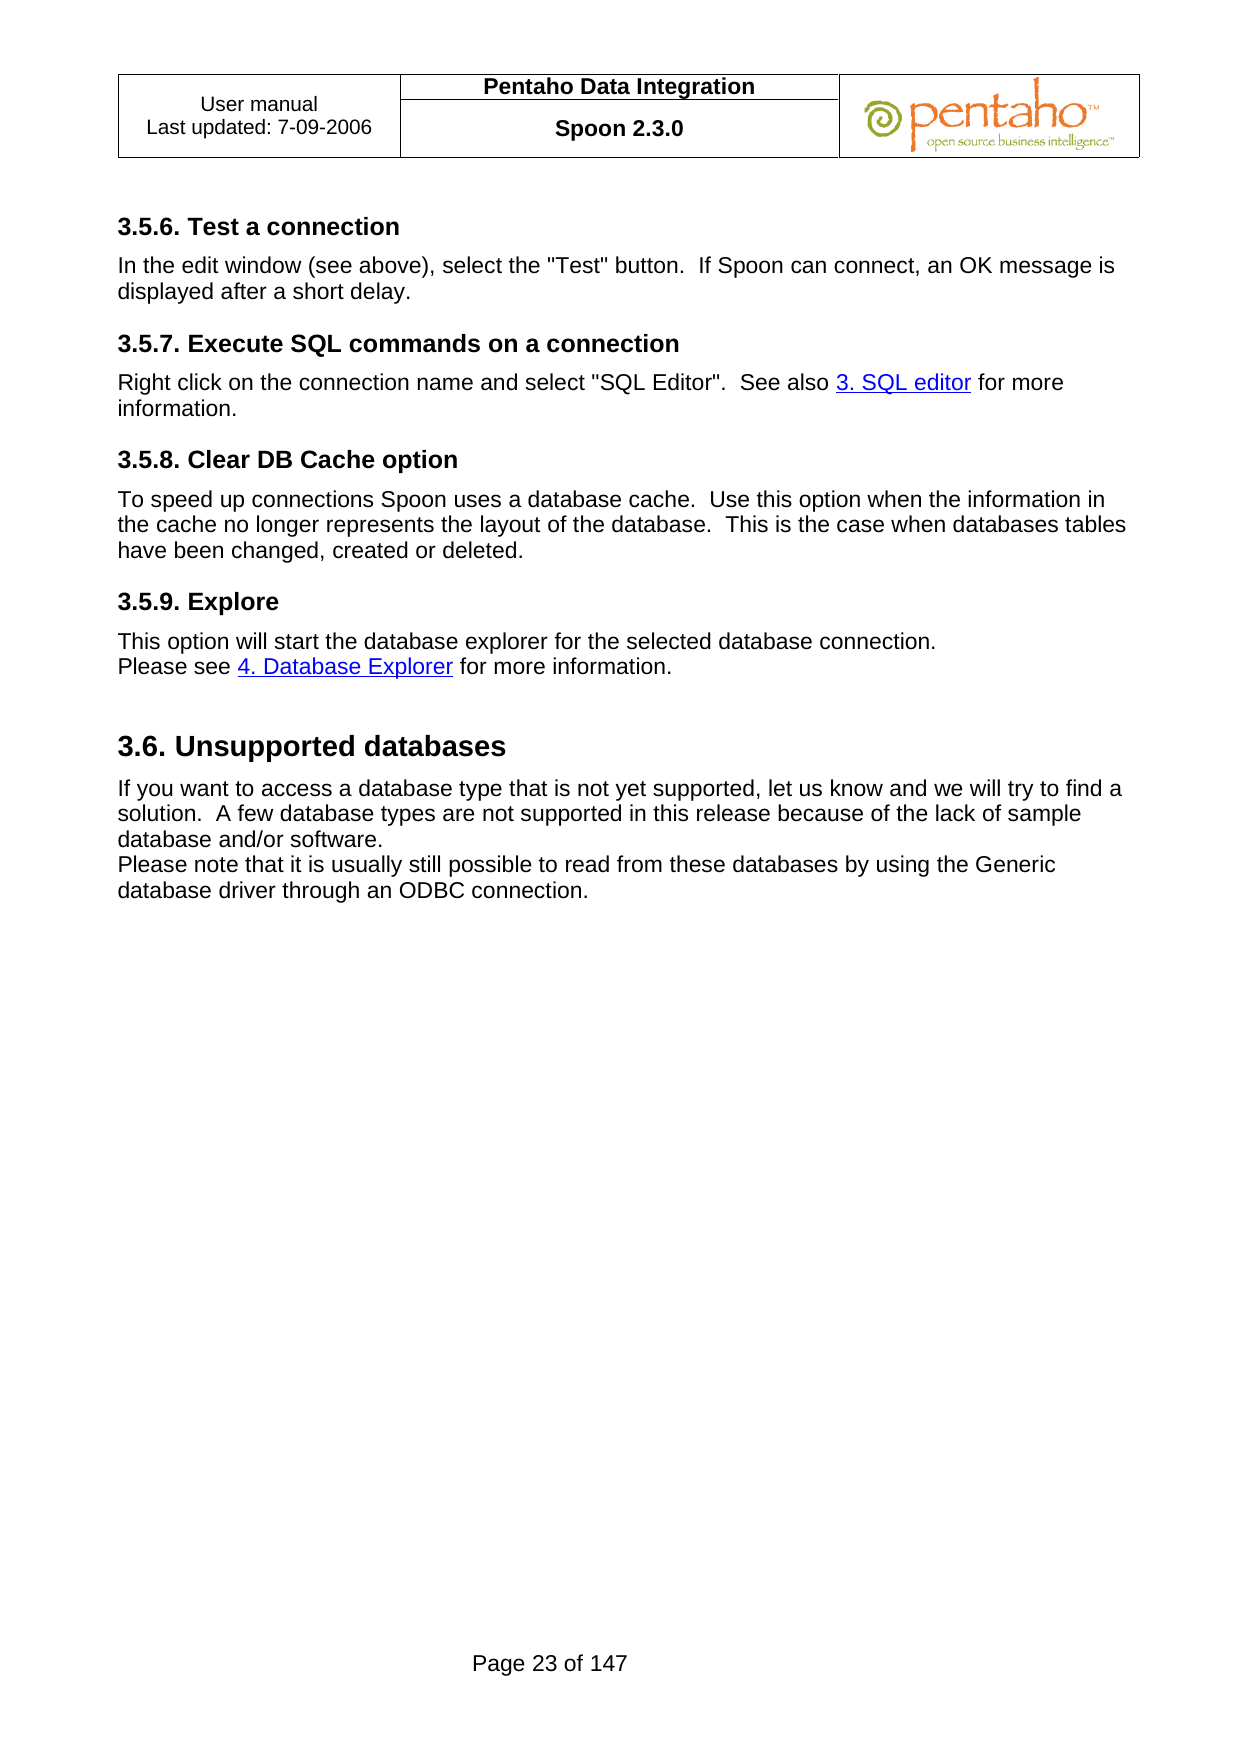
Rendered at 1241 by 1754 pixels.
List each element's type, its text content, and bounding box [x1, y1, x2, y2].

text In the edit window (see above), select the "Test" button. If Spoon can connect, an OK message is displayed after a short delay. [117, 253, 1137, 304]
text Please see 4. Database Explorer for more information. [117, 654, 1137, 679]
subtitle Test a connection [117, 213, 1137, 241]
subtitle Explore [117, 588, 1137, 616]
subtitle Unsupported databases [117, 730, 1137, 763]
text To speed up connections Spoon uses a database cache. Use this option when the information in the cache no longer represents the layout of the database. This is the case when databases tables have been changed, created or deleted. [117, 486, 1137, 563]
subtitle Clear DB Cache option [117, 446, 1137, 474]
text This option will start the database explorer for the selected database connection. [117, 628, 1137, 654]
text Please note that it is usually still possible to read from these databases by using the Generic database driver through an ODBC connection. [117, 852, 1137, 903]
text If you want to access a database type that is not yet supported, let us know and we will try to find a solution. A few database types are not supported in this release because of the lack of sample database and/or software. [117, 775, 1137, 852]
text Right click on the connection name and select "SQL Editor". See also 3. SQL editor for more information. [117, 370, 1137, 421]
subtitle Execute SQL commands on a connection [117, 329, 1137, 357]
